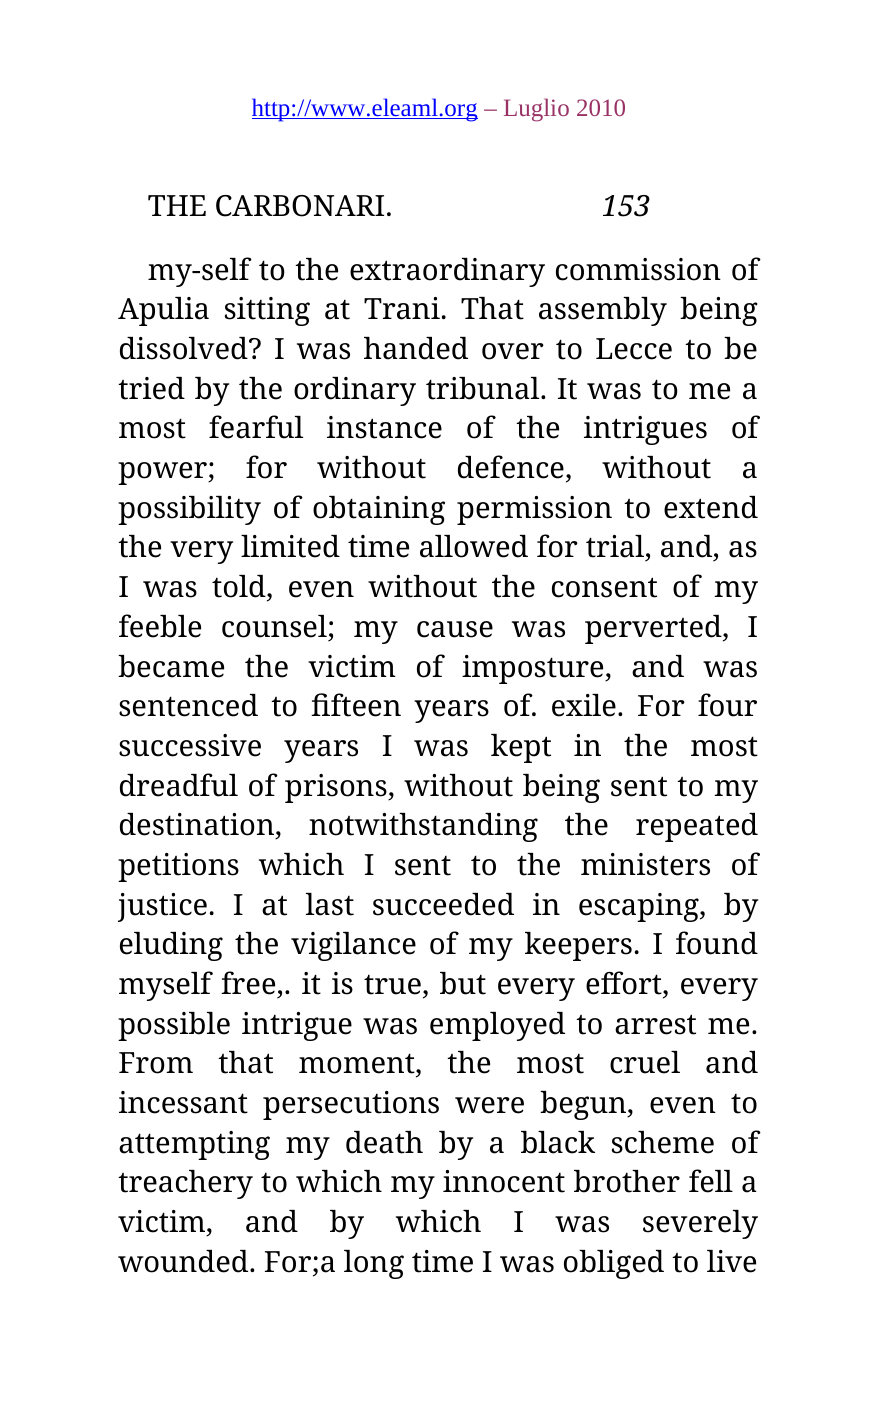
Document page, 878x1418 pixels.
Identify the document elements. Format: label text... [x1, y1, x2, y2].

text THE CARBONARI. 153 [118, 185, 759, 225]
text my-self to the extraordinary commission of Apulia sitting at Trani. That assembly being dissolved? I was handed over to Lecce to be tried by the ordinary tribunal. It was to me a most fearful instance of the intrigues of power; for without defence, without a possibility of obtaining permission to extend the very limited time allowed for trial, and, as I was told, even without the consent of my feeble counsel; my cause was perverted, I became the victim of imposture, and was sentenced to fifteen years of. exile. For four successive years I was kept in the most dreadful of prisons, without being sent to my destination, notwithstanding the repeated petitions which I sent to the ministers of justice. I at last succeeded in escaping, by eluding the vigilance of my keepers. I found myself free,. it is true, but every effort, every possible intrigue was employed to arrest me. From that moment, the most cruel and incessant persecutions were begun, even to attempting my death by a black scheme of treachery to which my innocent brother fell a victim, and by which I was severely wounded. For;a long time I was obliged to live [118, 249, 759, 1281]
